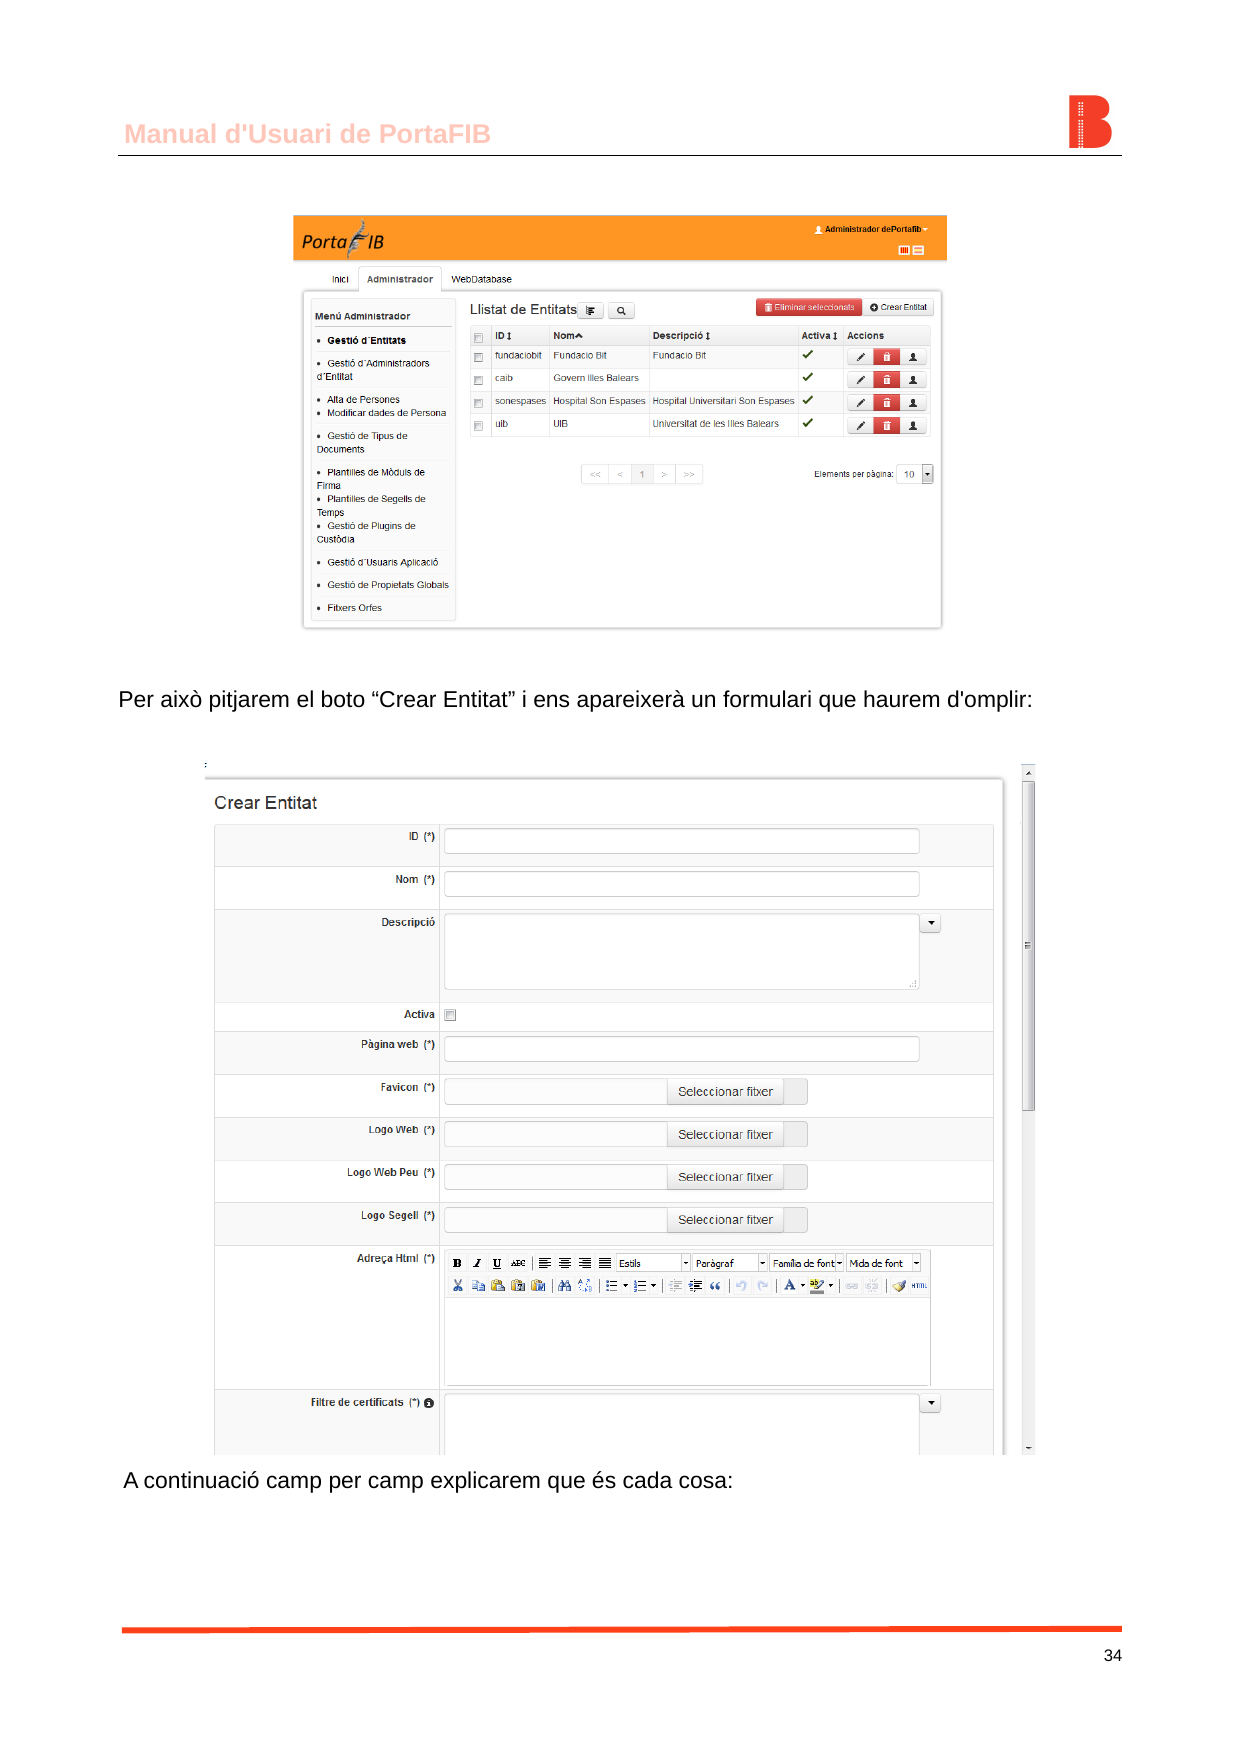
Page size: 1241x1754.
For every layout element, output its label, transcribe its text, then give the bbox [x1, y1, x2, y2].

picture [204, 763, 1036, 1455]
picture [1063, 94, 1117, 150]
text A continuació camp per camp explicarem que és cada cosa: [118, 1467, 1122, 1494]
text Per això pitjarem el boto “Crear Entitat” i ens apareixerà un formulari que haurem d'omplir: [118, 686, 1122, 712]
picture [293, 215, 947, 635]
